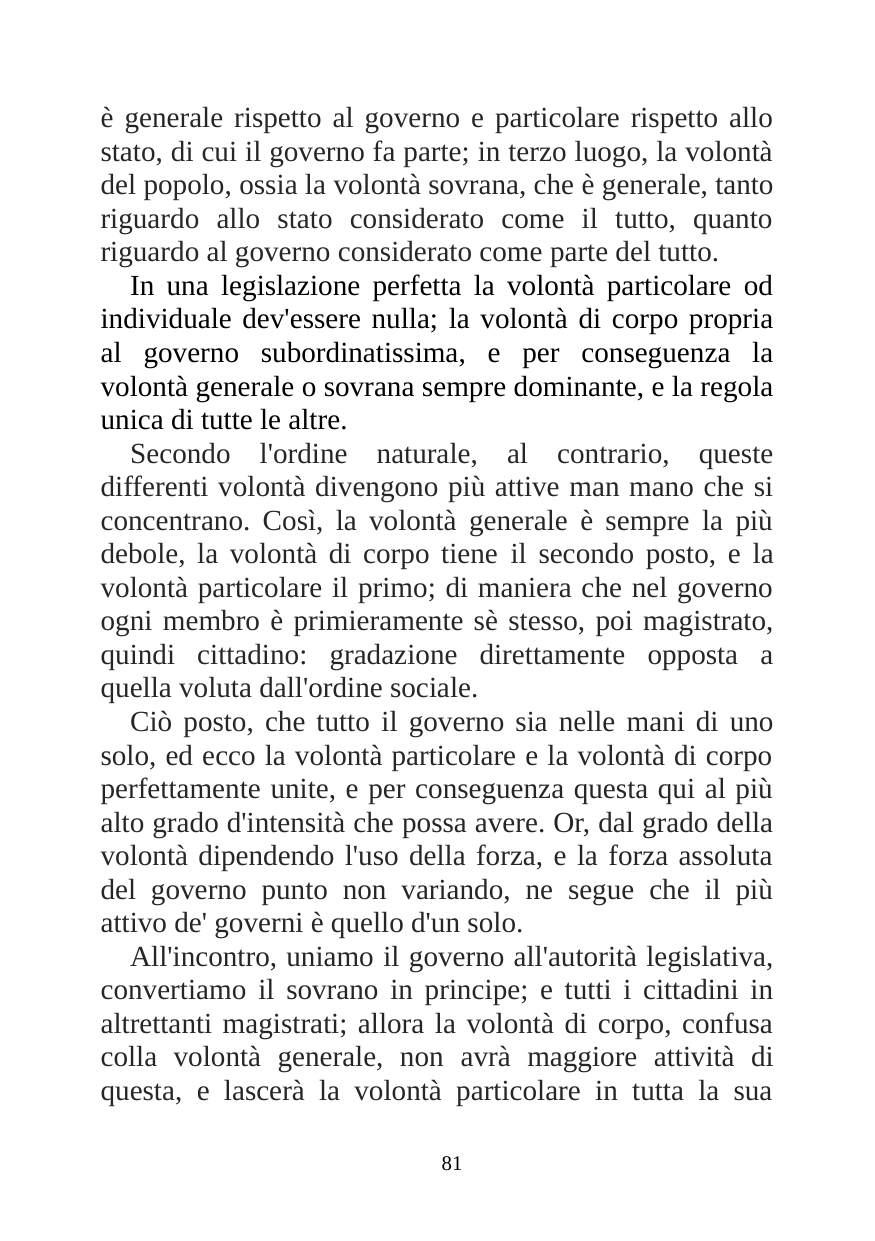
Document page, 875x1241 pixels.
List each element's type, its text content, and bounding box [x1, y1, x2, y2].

text Secondo l'ordine naturale, al contrario, queste differenti volontà divengono più attive man mano che si concentrano. Così, la volontà generale è sempre la più debole, la volontà di corpo tiene il secondo posto, e la volontà particolare il primo; di maniera che nel governo ogni membro è primieramente sè stesso, poi magistrato, quindi cittadino: gradazione direttamente opposta a quella voluta dall'ordine sociale. [100, 436, 774, 704]
text In una legislazione perfetta la volontà particolare od individuale dev'essere nulla; la volontà di corpo propria al governo subordinatissima, e per conseguenza la volontà generale o sovrana sempre dominante, e la regola unica di tutte le altre. [100, 268, 774, 436]
text Ciò posto, che tutto il governo sia nelle mani di uno solo, ed ecco la volontà particolare e la volontà di corpo perfettamente unite, e per conseguenza questa qui al più alto grado d'intensità che possa avere. Or, dal grado della volontà dipendendo l'uso della forza, e la forza assoluta del governo punto non variando, ne segue che il più attivo de' governi è quello d'un solo. [100, 704, 774, 939]
text All'incontro, uniamo il governo all'autorità legislativa, convertiamo il sovrano in principe; e tutti i cittadini in altrettanti magistrati; allora la volontà di corpo, confusa colla volontà generale, non avrà maggiore attività di questa, e lascerà la volontà particolare in tutta la sua [100, 939, 774, 1107]
text è generale rispetto al governo e particolare rispetto allo stato, di cui il governo fa parte; in terzo luogo, la volontà del popolo, ossia la volontà sovrana, che è generale, tanto riguardo allo stato considerato come il tutto, quanto riguardo al governo considerato come parte del tutto. [100, 100, 774, 268]
